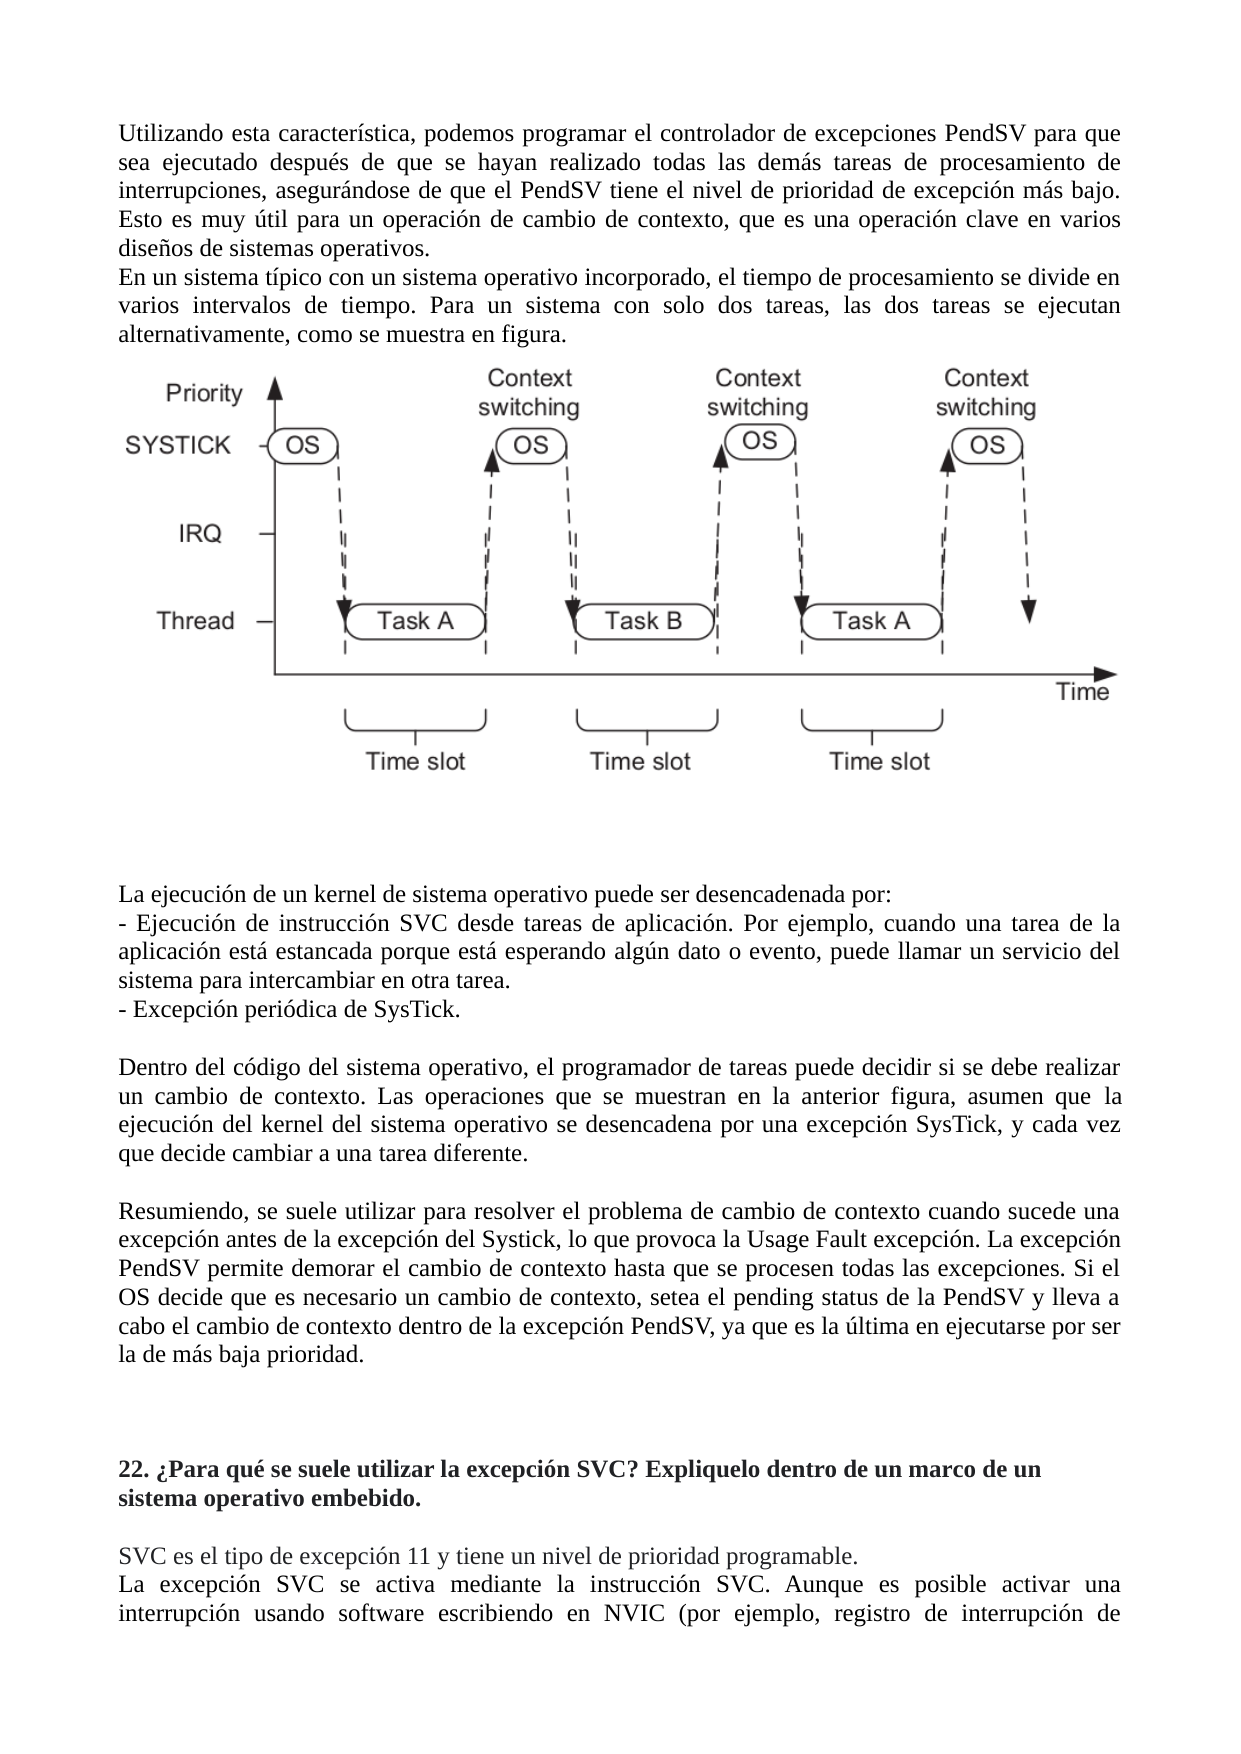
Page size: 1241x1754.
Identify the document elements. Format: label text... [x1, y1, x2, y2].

text La ejecución de un kernel de sistema operativo puede ser desencadenada por: [118, 879, 1122, 908]
text SVC es el tipo de excepción 11 y tiene un nivel de prioridad programable. [118, 1541, 1122, 1569]
text Resumiendo, se suele utilizar para resolver el problema de cambio de contexto cuando sucede una excepción antes de la excepción del Systick, lo que provoca la Usage Fault excepción. La excepción PendSV permite demorar el cambio de contexto hasta que se procesen todas las excepciones. Si el OS decide que es necesario un cambio de contexto, setea el pending status de la PendSV y lleva a cabo el cambio de contexto dentro de la excepción PendSV, ya que es la última en ejecutarse por ser la de más baja prioridad. [118, 1196, 1122, 1368]
text 22. ¿Para qué se suele utilizar la excepción SVC? Expliquelo dentro de un marco de un [118, 1454, 1122, 1483]
text Dentro del código del sistema operativo, el programador de tareas puede decidir si se debe realizar un cambio de contexto. Las operaciones que se muestran en la anterior figura, asumen que la ejecución del kernel del sistema operativo se desencadena por una excepción SysTick, y cada vez que decide cambiar a una tarea diferente. [118, 1052, 1122, 1167]
text Utilizando esta característica, podemos programar el controlador de excepciones PendSV para que sea ejecutado después de que se hayan realizado todas las demás tareas de procesamiento de interrupciones, asegurándose de que el PendSV tiene el nivel de prioridad de excepción más bajo. Esto es muy útil para un operación de cambio de contexto, que es una operación clave en varios diseños de sistemas operativos. [118, 118, 1122, 262]
text La excepción SVC se activa mediante la instrucción SVC. Aunque es posible activar una interrupción usando software escribiendo en NVIC (por ejemplo, registro de interrupción de [118, 1569, 1122, 1627]
picture [118, 348, 1123, 793]
text sistema operativo embebido. [118, 1483, 1122, 1512]
text - Ejecución de instrucción SVC desde tareas de aplicación. Por ejemplo, cuando una tarea de la aplicación está estancada porque está esperando algún dato o evento, puede llamar un servicio del sistema para intercambiar en otra tarea. [118, 908, 1122, 994]
text - Excepción periódica de SysTick. [118, 994, 1122, 1023]
text En un sistema típico con un sistema operativo incorporado, el tiempo de procesamiento se divide en varios intervalos de tiempo. Para un sistema con solo dos tareas, las dos tareas se ejecutan alternativamente, como se muestra en figura. [118, 262, 1122, 348]
